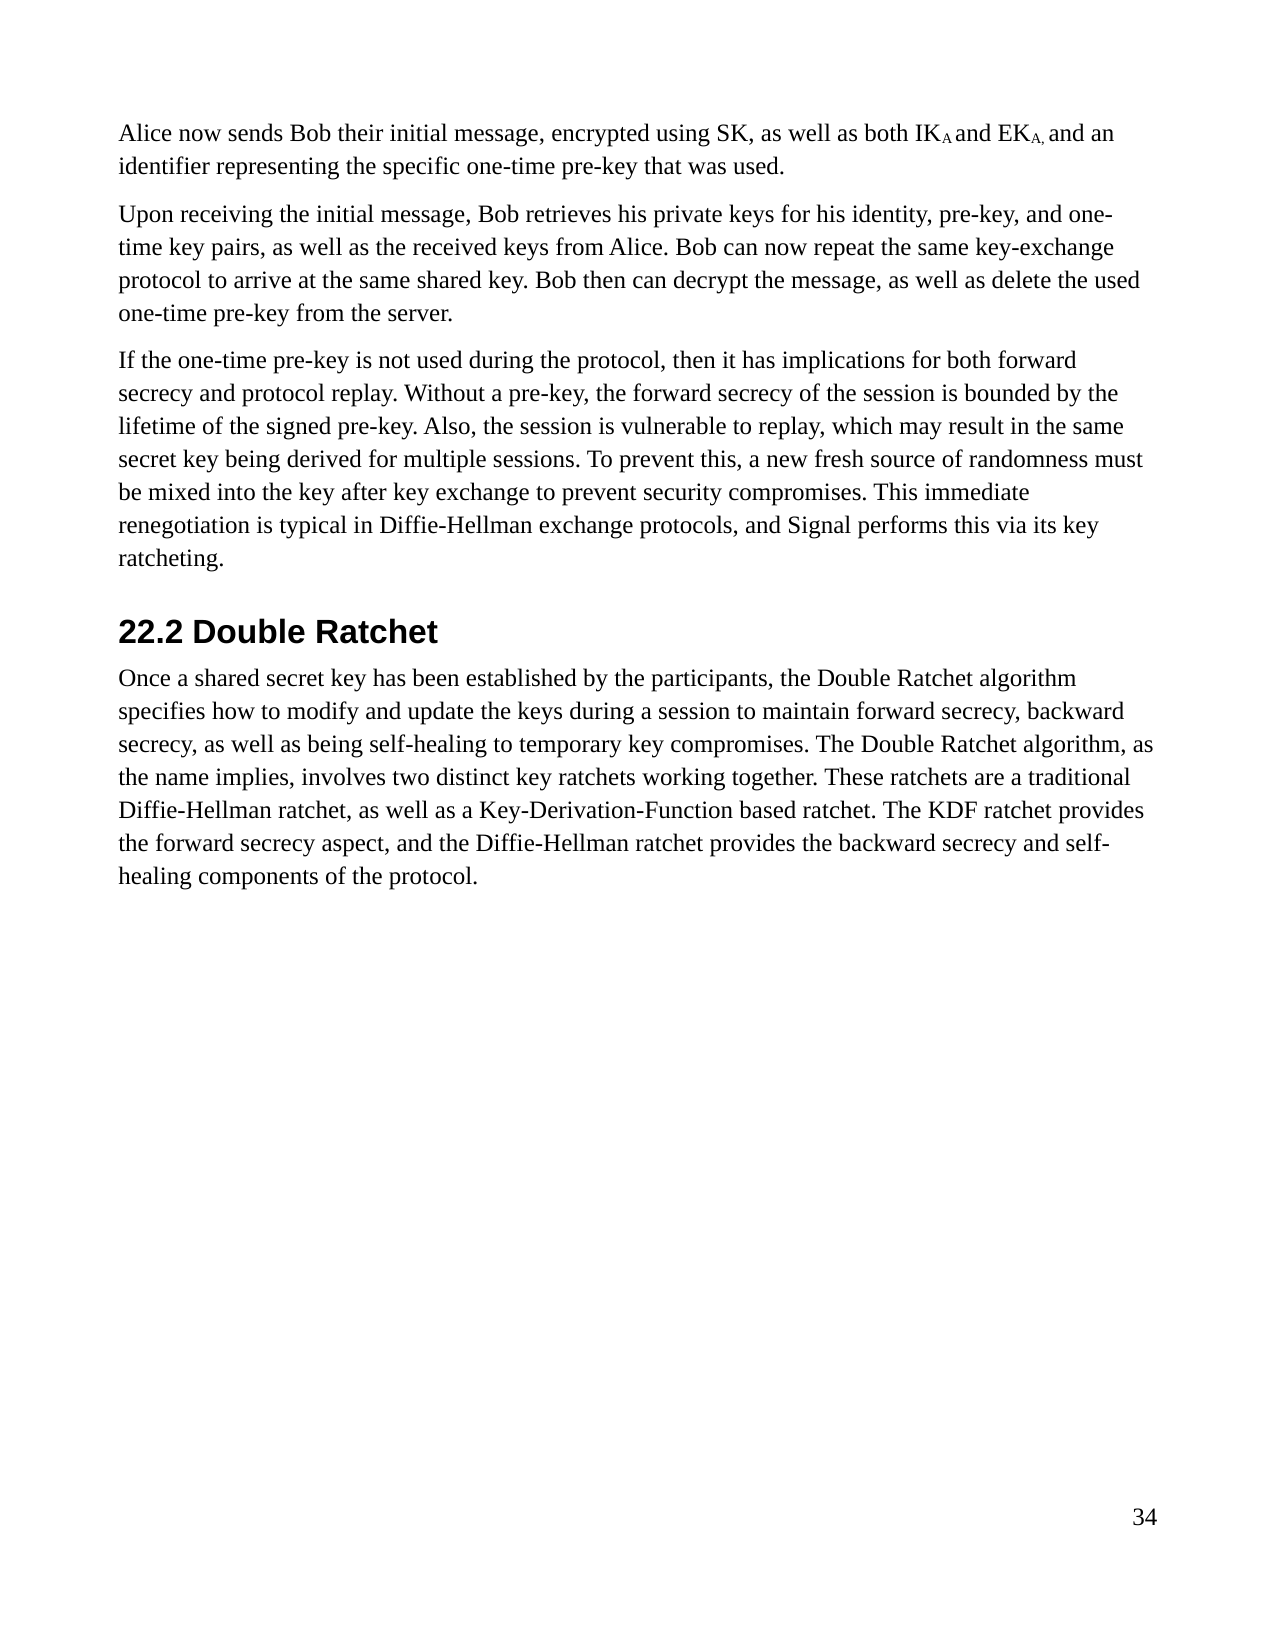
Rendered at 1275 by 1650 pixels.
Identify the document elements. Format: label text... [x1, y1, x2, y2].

text Once a shared secret key has been established by the participants, the Double Ratchet algorithm specifies how to modify and update the keys during a session to maintain forward secrecy, backward secrecy, as well as being self-healing to temporary key compromises. The Double Ratchet algorithm, as the name implies, involves two distinct key ratchets working together. These ratchets are a traditional Diffie-Hellman ratchet, as well as a Key-Derivation-Function based ratchet. The KDF ratchet provides the forward secrecy aspect, and the Diffie-Hellman ratchet provides the backward secrecy and self-healing components of the protocol. [118, 663, 1157, 890]
text If the one-time pre-key is not used during the protocol, then it has implications for both forward secrecy and protocol replay. Without a pre-key, the forward secrecy of the session is bounded by the lifetime of the signed pre-key. Also, the session is vulnerable to replay, which may result in the same secret key being derived for multiple sessions. To prevent this, a new fresh source of randomness must be mixed into the key after key exchange to prevent security compromises. This immediate renegotiation is typical in Diffie-Hellman exchange protocols, and Signal performs this via its key ratcheting. [118, 345, 1157, 572]
text Alice now sends Bob their initial message, encrypted using SK, as well as both IKA and EKA, and an identifier representing the specific one-time pre-key that was used. [118, 118, 1157, 180]
text Upon receiving the initial message, Bob retrieves his private keys for his identity, pre-key, and one-time key pairs, as well as the received keys from Alice. Bob can now repeat the same key-exchange protocol to arrive at the same shared key. Bob then can decrypt the message, as well as delete the used one-time pre-key from the server. [118, 199, 1157, 327]
subtitle Double Ratchet [118, 612, 1157, 651]
